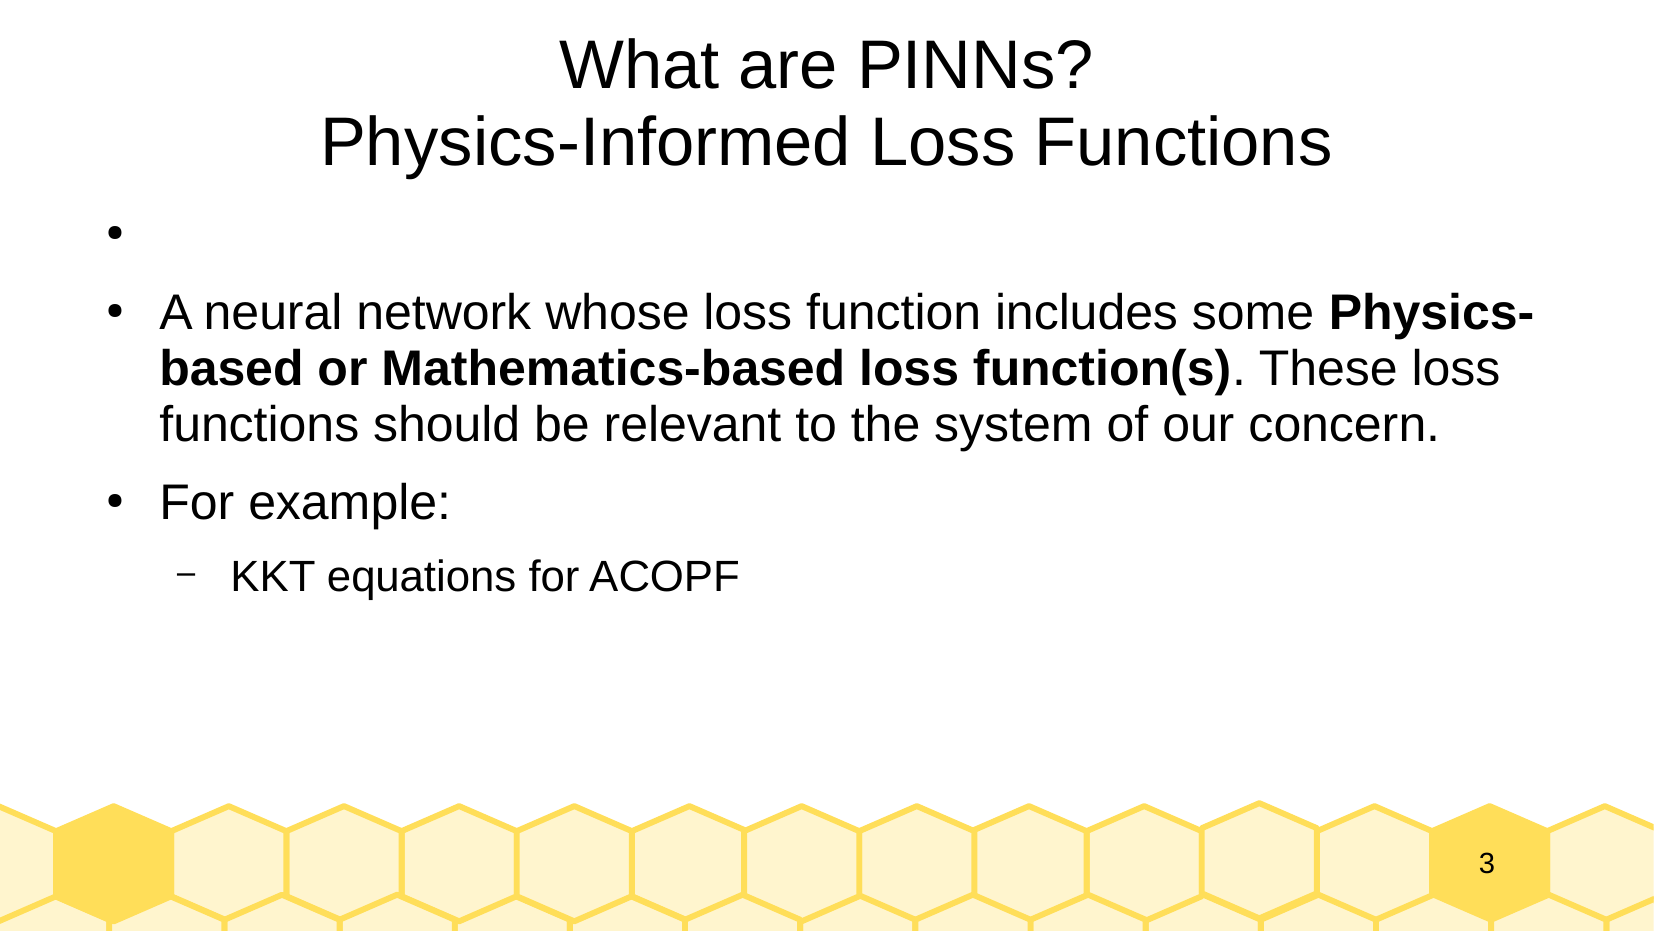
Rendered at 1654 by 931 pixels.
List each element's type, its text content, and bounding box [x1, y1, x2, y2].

list A neural network whose loss function includes some Physics-based or Mathematics-based loss function(s). These loss functions should be relevant to the system of our concern. For example: KKT equations for ACOPF [88, 206, 1565, 739]
title What are PINNs? Physics-Informed Loss Functions [88, 26, 1565, 181]
